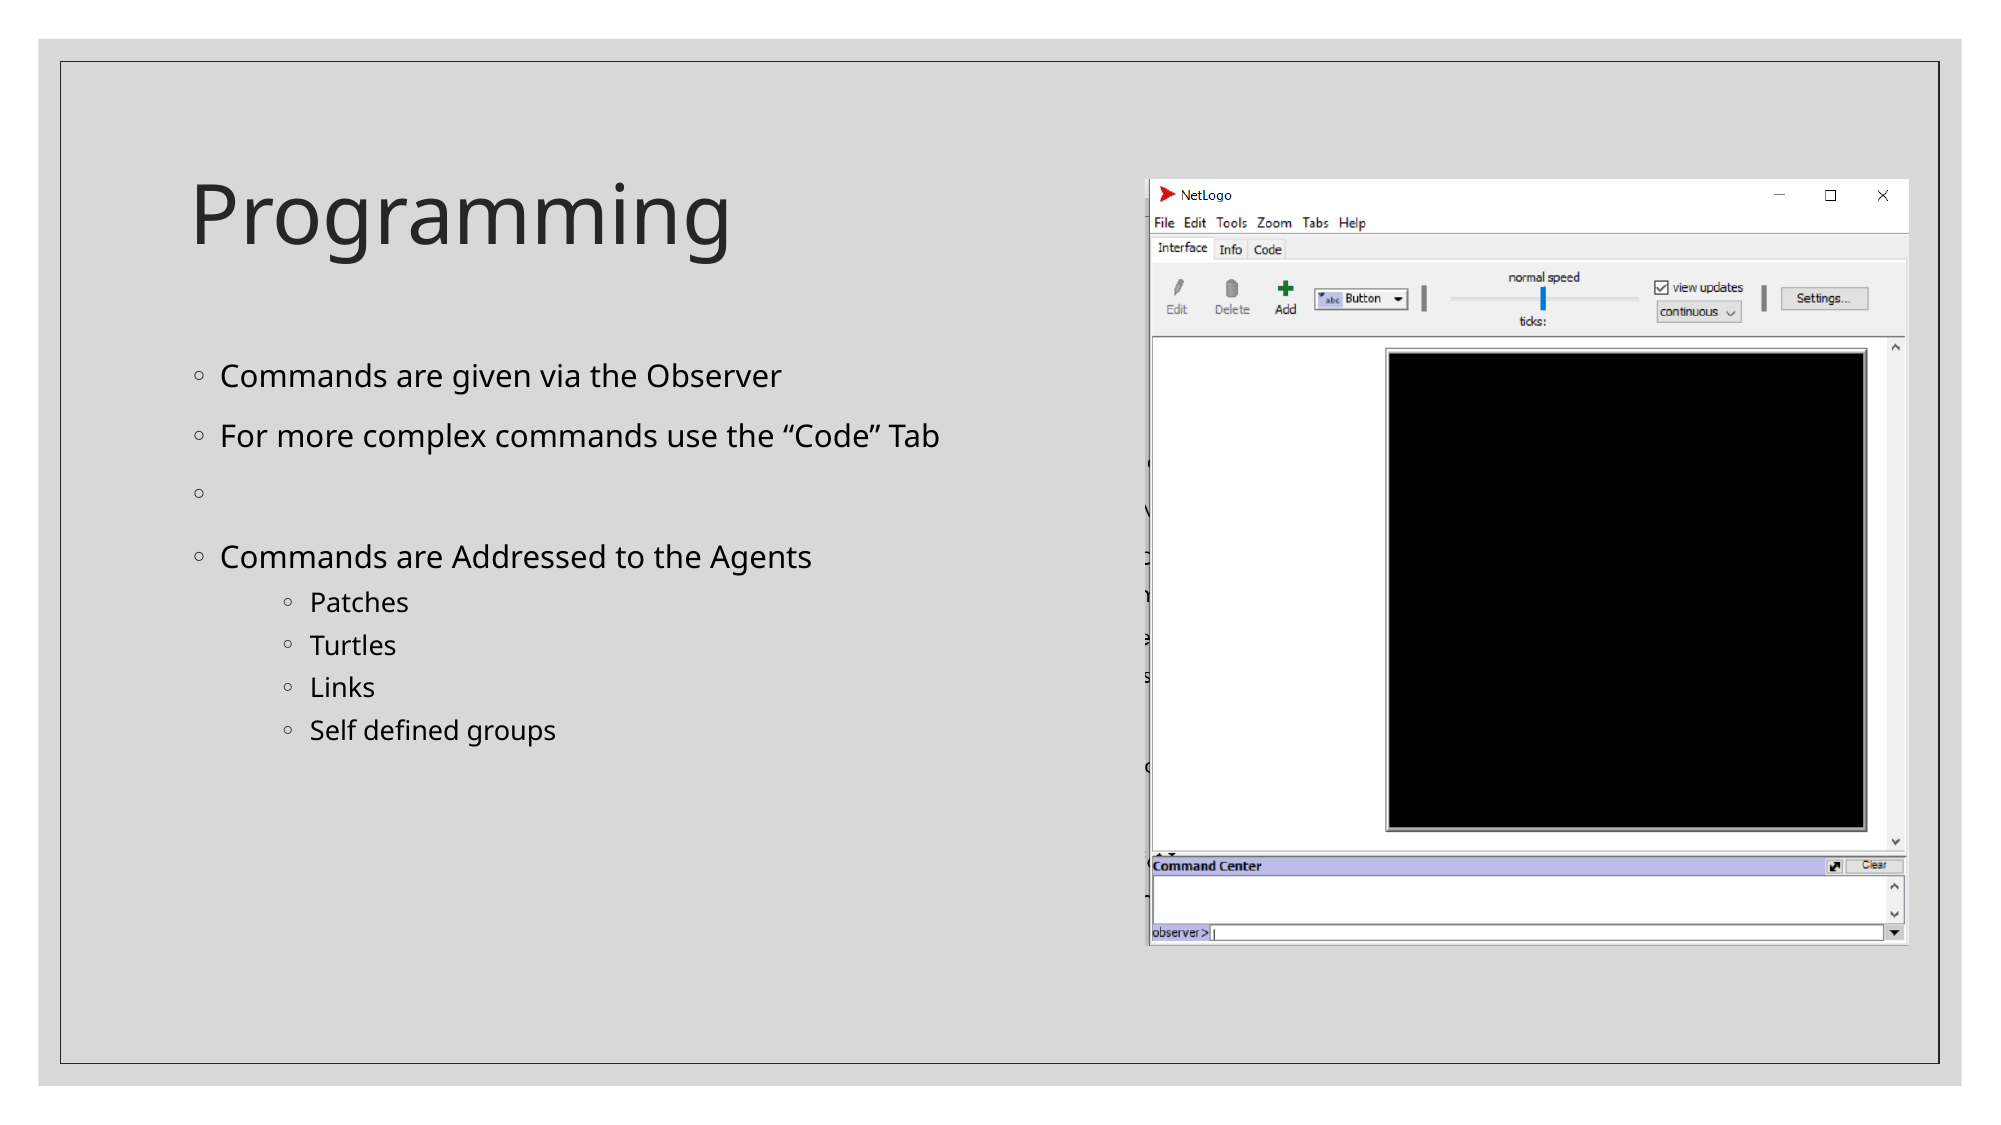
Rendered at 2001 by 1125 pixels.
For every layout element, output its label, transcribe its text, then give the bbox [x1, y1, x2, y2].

picture [1145, 179, 1909, 946]
list Commands are given via the Observer For more complex commands use the “Code” Tab Commands are Addressed to the Agents Patches Turtles Links Self defined groups [174, 345, 1825, 977]
title Programming [174, 105, 1825, 331]
